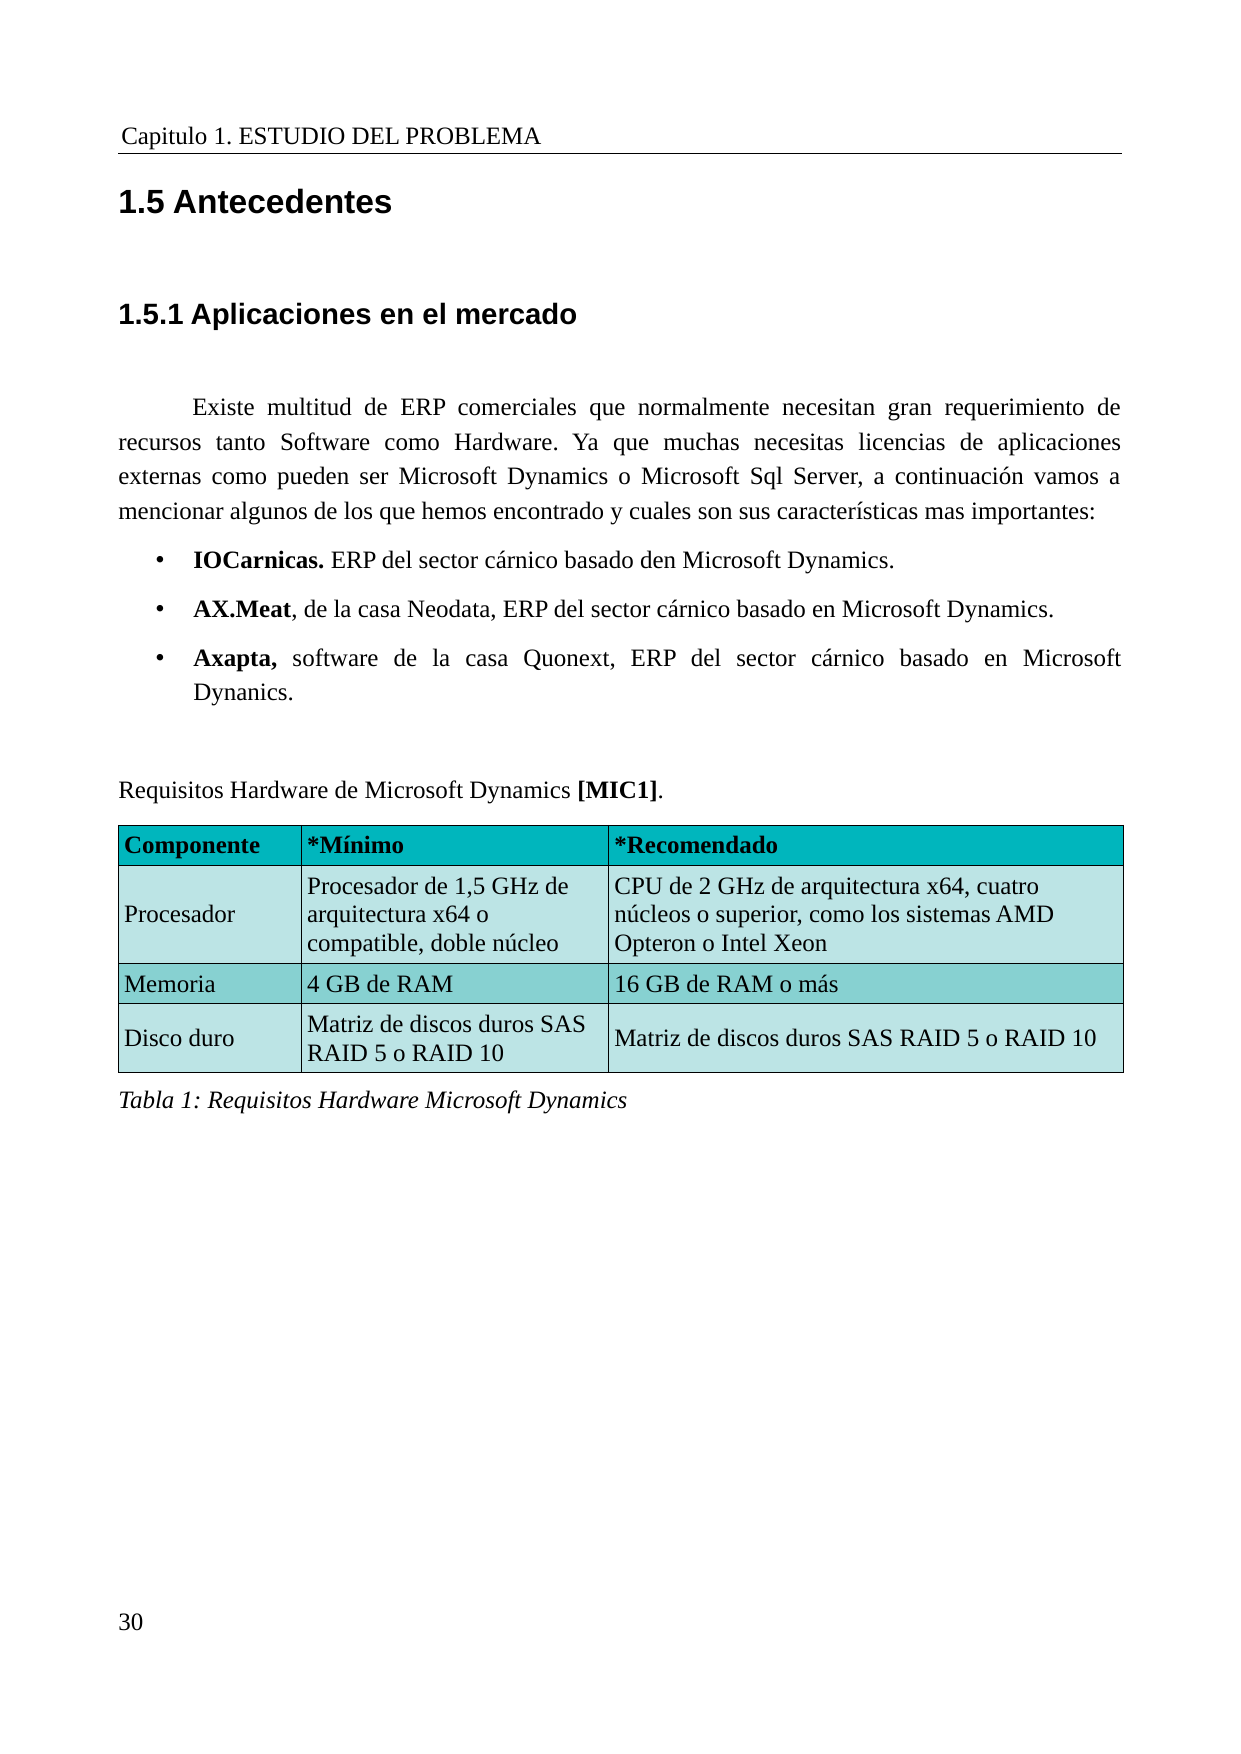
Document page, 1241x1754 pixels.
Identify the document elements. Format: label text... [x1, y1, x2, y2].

text Tabla 1: Requisitos Hardware Microsoft Dynamics [118, 1085, 1122, 1113]
table_cell Procesador de 1,5 GHz de arquitectura x64 o compatible, doble núcleo [302, 866, 608, 963]
text Existe multitud de ERP comerciales que normalmente necesitan gran requerimiento de recursos tanto Software como Hardware. Ya que muchas necesitas licencias de aplicaciones externas como pueden ser Microsoft Dynamics o Microsoft Sql Server, a continuación vamos a mencionar algunos de los que hemos encontrado y cuales son sus características mas importantes: [118, 392, 1122, 524]
list Axapta, software de la casa Quonext, ERP del sector cárnico basado en Microsoft Dynanics. [156, 643, 1122, 706]
table_header Componente [119, 826, 301, 865]
table_cell CPU de 2 GHz de arquitectura x64, cuatro núcleos o superior, como los sistemas AMD Opteron o Intel Xeon [609, 866, 1123, 963]
subtitle 1.5.1 Aplicaciones en el mercado [118, 297, 1122, 331]
table_cell Disco duro [119, 1004, 301, 1072]
text Requisitos Hardware de Microsoft Dynamics [MIC1]. [118, 776, 1122, 804]
table_cell 16 GB de RAM o más [609, 964, 1123, 1003]
table_header *Recomendado [609, 826, 1123, 865]
list AX.Meat, de la casa Neodata, ERP del sector cárnico basado en Microsoft Dynamics. [156, 594, 1122, 623]
table_cell 4 GB de RAM [302, 964, 608, 1003]
subtitle 1.5 Antecedentes [118, 182, 1122, 221]
table_header *Mínimo [302, 826, 608, 865]
list IOCarnicas. ERP del sector cárnico basado den Microsoft Dynamics. [156, 545, 1122, 574]
table_cell Matriz de discos duros SAS RAID 5 o RAID 10 [302, 1004, 608, 1072]
table_cell Memoria [119, 964, 301, 1003]
table_cell Procesador [119, 866, 301, 963]
table_cell Matriz de discos duros SAS RAID 5 o RAID 10 [609, 1004, 1123, 1072]
